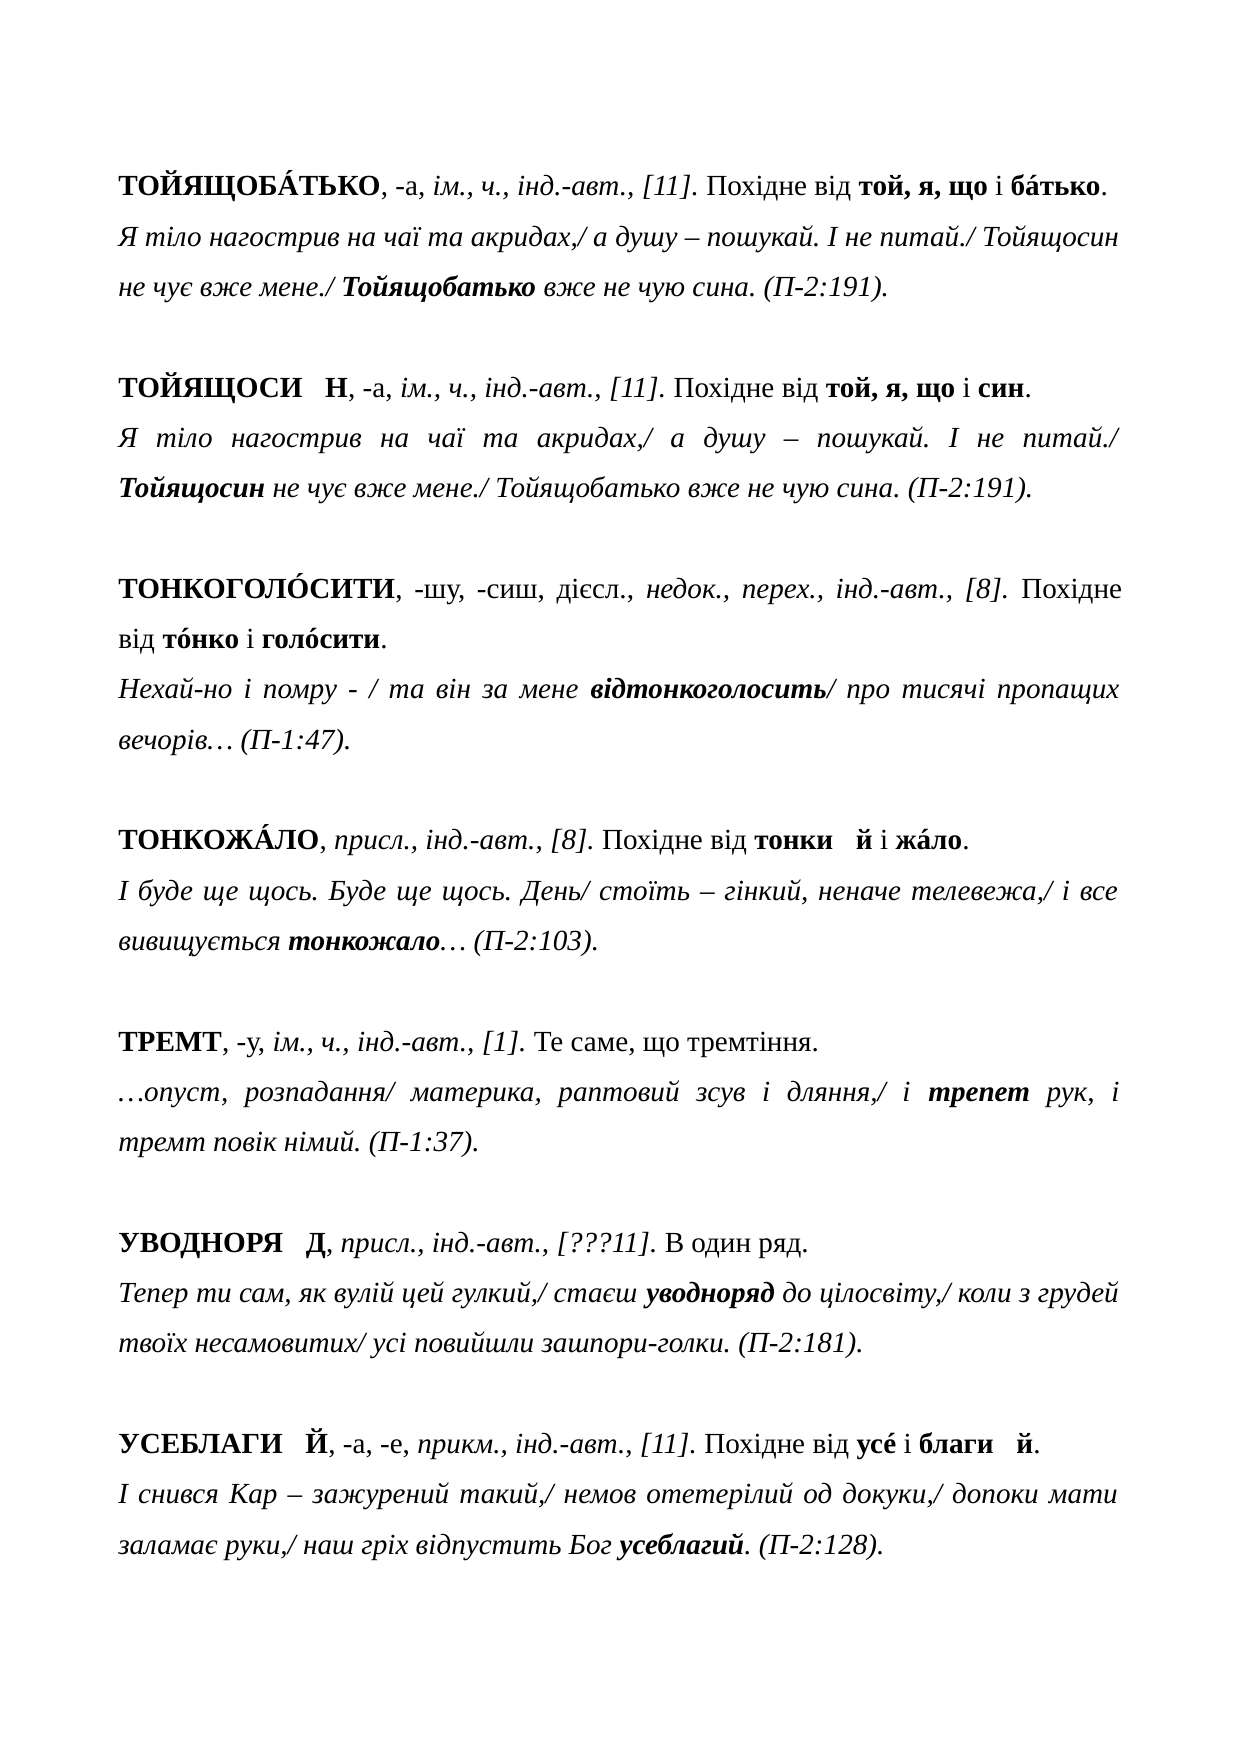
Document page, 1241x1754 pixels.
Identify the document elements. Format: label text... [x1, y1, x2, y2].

text І буде ще щось. Буде ще щось. День/ стоїть – гінкий, неначе телевежа,/ і все вивищується тонкожало… (П-2:103). [118, 873, 1122, 957]
text Усеблагий, -а, -е, прикм., інд.-авт., [11]. Похідне від усé і благий. [118, 1426, 1122, 1460]
text Я тіло нагострив на чаї та акридах,/ а душу – пошукай. І не питай./ Тойящосин не чує вже мене./ Тойящобатько вже не чую сина. (П-2:191). [118, 219, 1122, 303]
text Я тіло нагострив на чаї та акридах,/ а душу – пошукай. І не питай./ Тойящосин не чує вже мене./ Тойящобатько вже не чую сина. (П-2:191). [118, 420, 1122, 504]
text Нехай-но і помру - / та він за мене відтонкоголосить/ про тисячі пропащих вечорів… (П-1:47). [118, 672, 1122, 755]
text І снився Кар – зажурений такий,/ немов отетерілий од докуки,/ допоки мати заламає руки,/ наш гріх відпустить Бог усеблагий. (П-2:128). [118, 1477, 1122, 1560]
text Тонкожáло, присл., інд.-авт., [8]. Похідне від тонкий і жáло. [118, 822, 1122, 856]
text Тойящосин, -а, ім., ч., інд.-авт., [11]. Похідне від той, я, що і син. [118, 370, 1122, 403]
text …опуст, розпадання/ материка, раптовий зсув і дляння,/ і трепет рук, і тремт повік німий. (П-1:37). [118, 1074, 1122, 1158]
text Уводноряд, присл., інд.-авт., [???11]. В один ряд. [118, 1225, 1122, 1258]
text Тонкоголóсити, -шу, -сиш, дієсл., недок., перех., інд.-авт., [8]. Похідне від тóнко і голóсити. [118, 571, 1122, 655]
text Тремт, -у, ім., ч., інд.-авт., [1]. Те саме, що тремтіння. [118, 1024, 1122, 1057]
text Тойящобáтько, -а, ім., ч., інд.-авт., [11]. Похідне від той, я, що і бáтько. [118, 168, 1122, 202]
text Тепер ти сам, як вулій цей гулкий,/ стаєш уводноряд до цілосвіту,/ коли з грудей твоїх несамовитих/ усі повийшли зашпори-голки. (П-2:181). [118, 1275, 1122, 1359]
